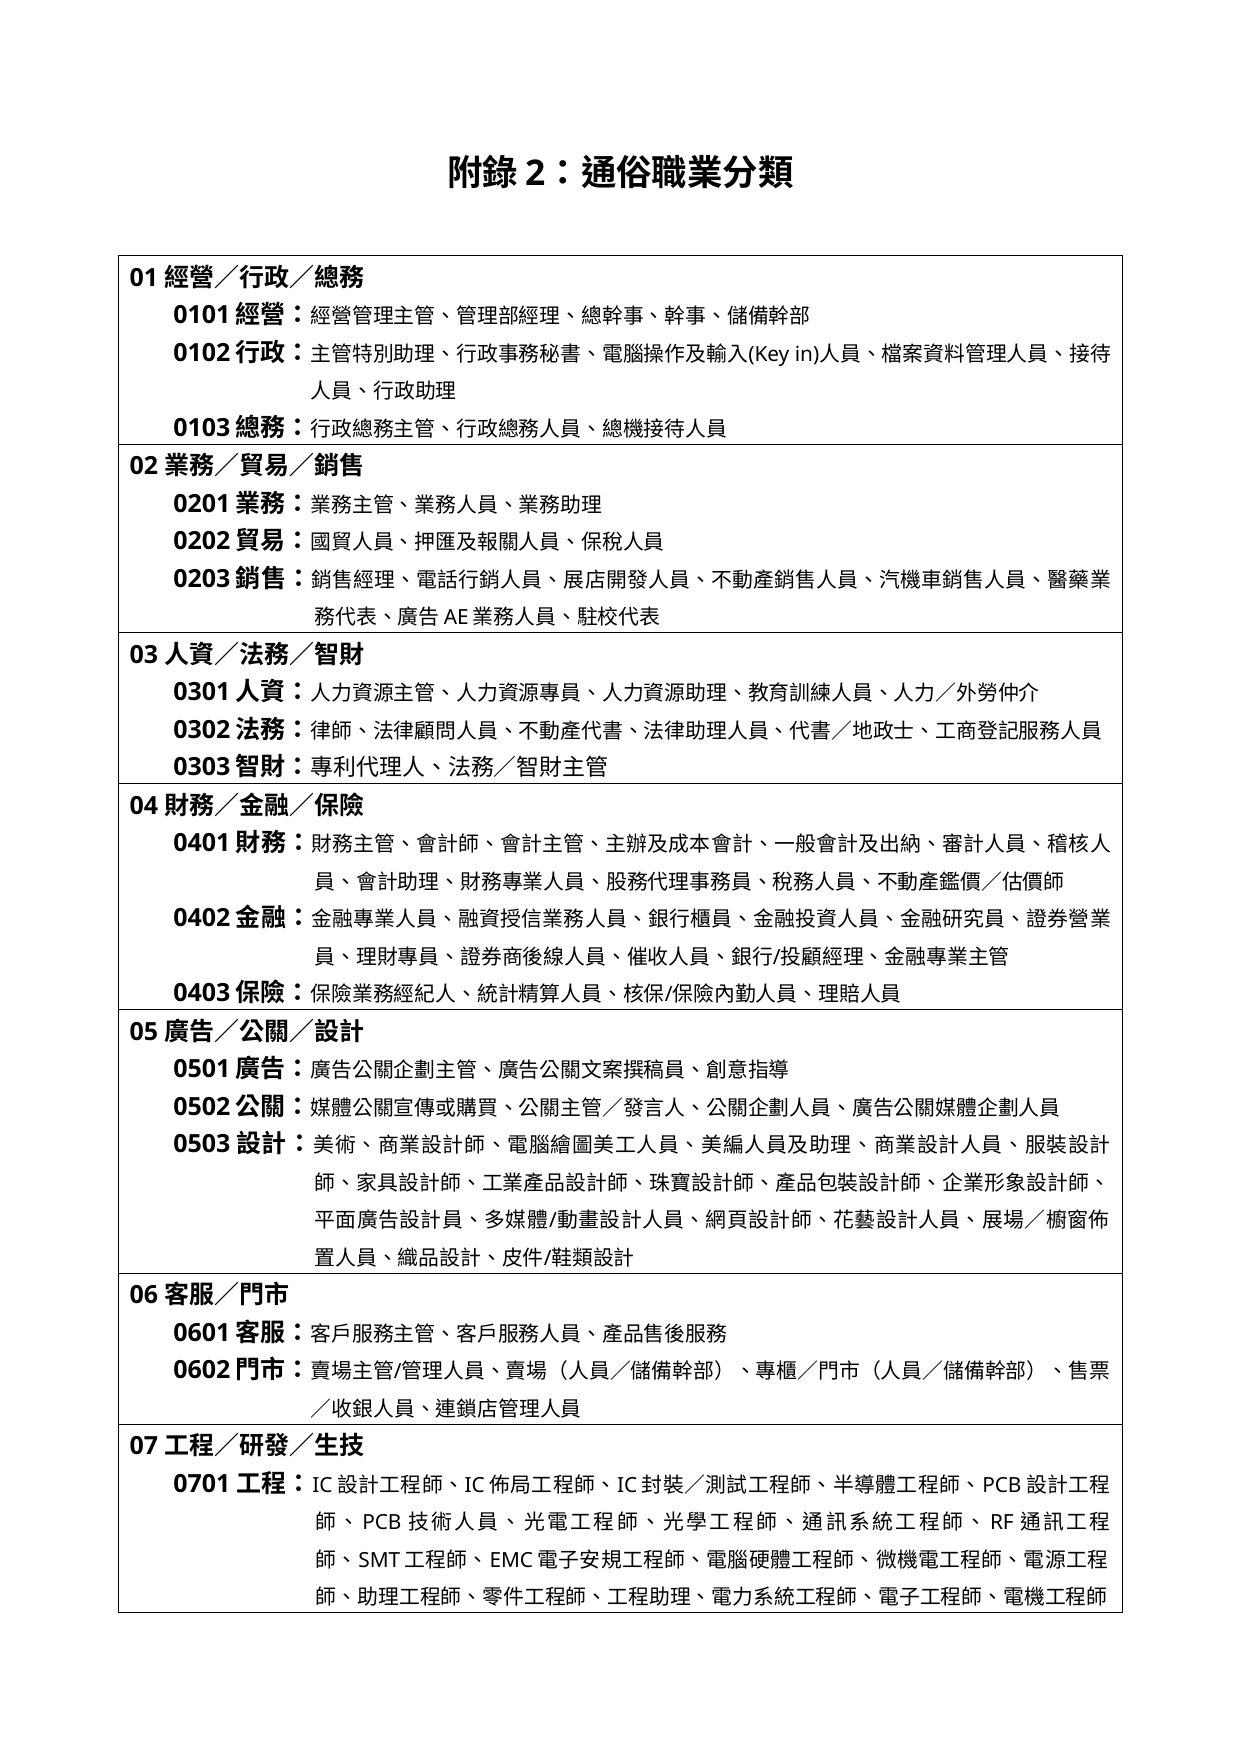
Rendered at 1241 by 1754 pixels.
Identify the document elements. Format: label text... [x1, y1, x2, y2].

table_cell 03 人資／法務／智財 0301人資：人力資源主管、人力資源專員、人力資源助理、教育訓練人員、人力／外勞仲介 0302法務：律師、法律顧問人員、不動產代書、法律助理人員、代書／地政士、工商登記服務人員 0303智財：專利代理人、法務／智財主管 [119, 633, 1122, 783]
table_header 01 經營／行政／總務 0101經營：經營管理主管、管理部經理、總幹事、幹事、儲備幹部 0102行政：主管特別助理、行政事務秘書、電腦操作及輸入(Key in)人員、檔案資料管理人員、接待人員、行政助理 0103總務：行政總務主管、行政總務人員、總機接待人員 [119, 256, 1122, 443]
subtitle 附錄2：通俗職業分類 [118, 152, 1122, 193]
table_cell 04 財務／金融／保險 0401財務：財務主管、會計師、會計主管、主辦及成本會計、一般會計及出納、審計人員、稽核人員、會計助理、財務專業人員、股務代理事務員、稅務人員、不動產鑑價／估價師 0402金融：金融專業人員、融資授信業務人員、銀行櫃員、金融投資人員、金融研究員、證券營業員、理財專員、證券商後線人員、催收人員、銀行/投顧經理、金融專業主管 0403保險：保險業務經紀人、統計精算人員、核保/保險內勤人員、理賠人員 [119, 784, 1122, 1009]
table_cell 05 廣告／公關／設計 0501廣告：廣告公關企劃主管、廣告公關文案撰稿員、創意指導 0502公關：媒體公關宣傳或購買、公關主管／發言人、公關企劃人員、廣告公關媒體企劃人員 0503設計：美術、商業設計師、電腦繪圖美工人員、美編人員及助理、商業設計人員、服裝設計師、家具設計師、工業產品設計師、珠寶設計師、產品包裝設計師、企業形象設計師、平面廣告設計員、多媒體/動畫設計人員、網頁設計師、花藝設計人員、展場／櫥窗佈置人員、織品設計、皮件/鞋類設計 [119, 1010, 1122, 1273]
table_cell 07 工程／研發／生技 0701工程：IC設計工程師、IC佈局工程師、IC封裝／測試工程師、半導體工程師、PCB設計工程師、PCB技術人員、光電工程師、光學工程師、通訊系統工程師、RF通訊工程師、SMT工程師、EMC電子安規工程師、電腦硬體工程師、微機電工程師、電源工程師、助理工程師、零件工程師、工程助理、電力系統工程師、電子工程師、電機工程師 [119, 1425, 1122, 1612]
table_cell 06 客服／門市 0601客服：客戶服務主管、客戶服務人員、產品售後服務 0602門市：賣場主管/管理人員、賣場（人員／儲備幹部）、專櫃／門市（人員／儲備幹部）、售票／收銀人員、連鎖店管理人員 [119, 1274, 1122, 1424]
table_cell 02 業務／貿易／銷售 0201業務：業務主管、業務人員、業務助理 0202貿易：國貿人員、押匯及報關人員、保稅人員 0203銷售：銷售經理、電話行銷人員、展店開發人員、不動產銷售人員、汽機車銷售人員、醫藥業務代表、廣告AE業務人員、駐校代表 [119, 445, 1122, 632]
